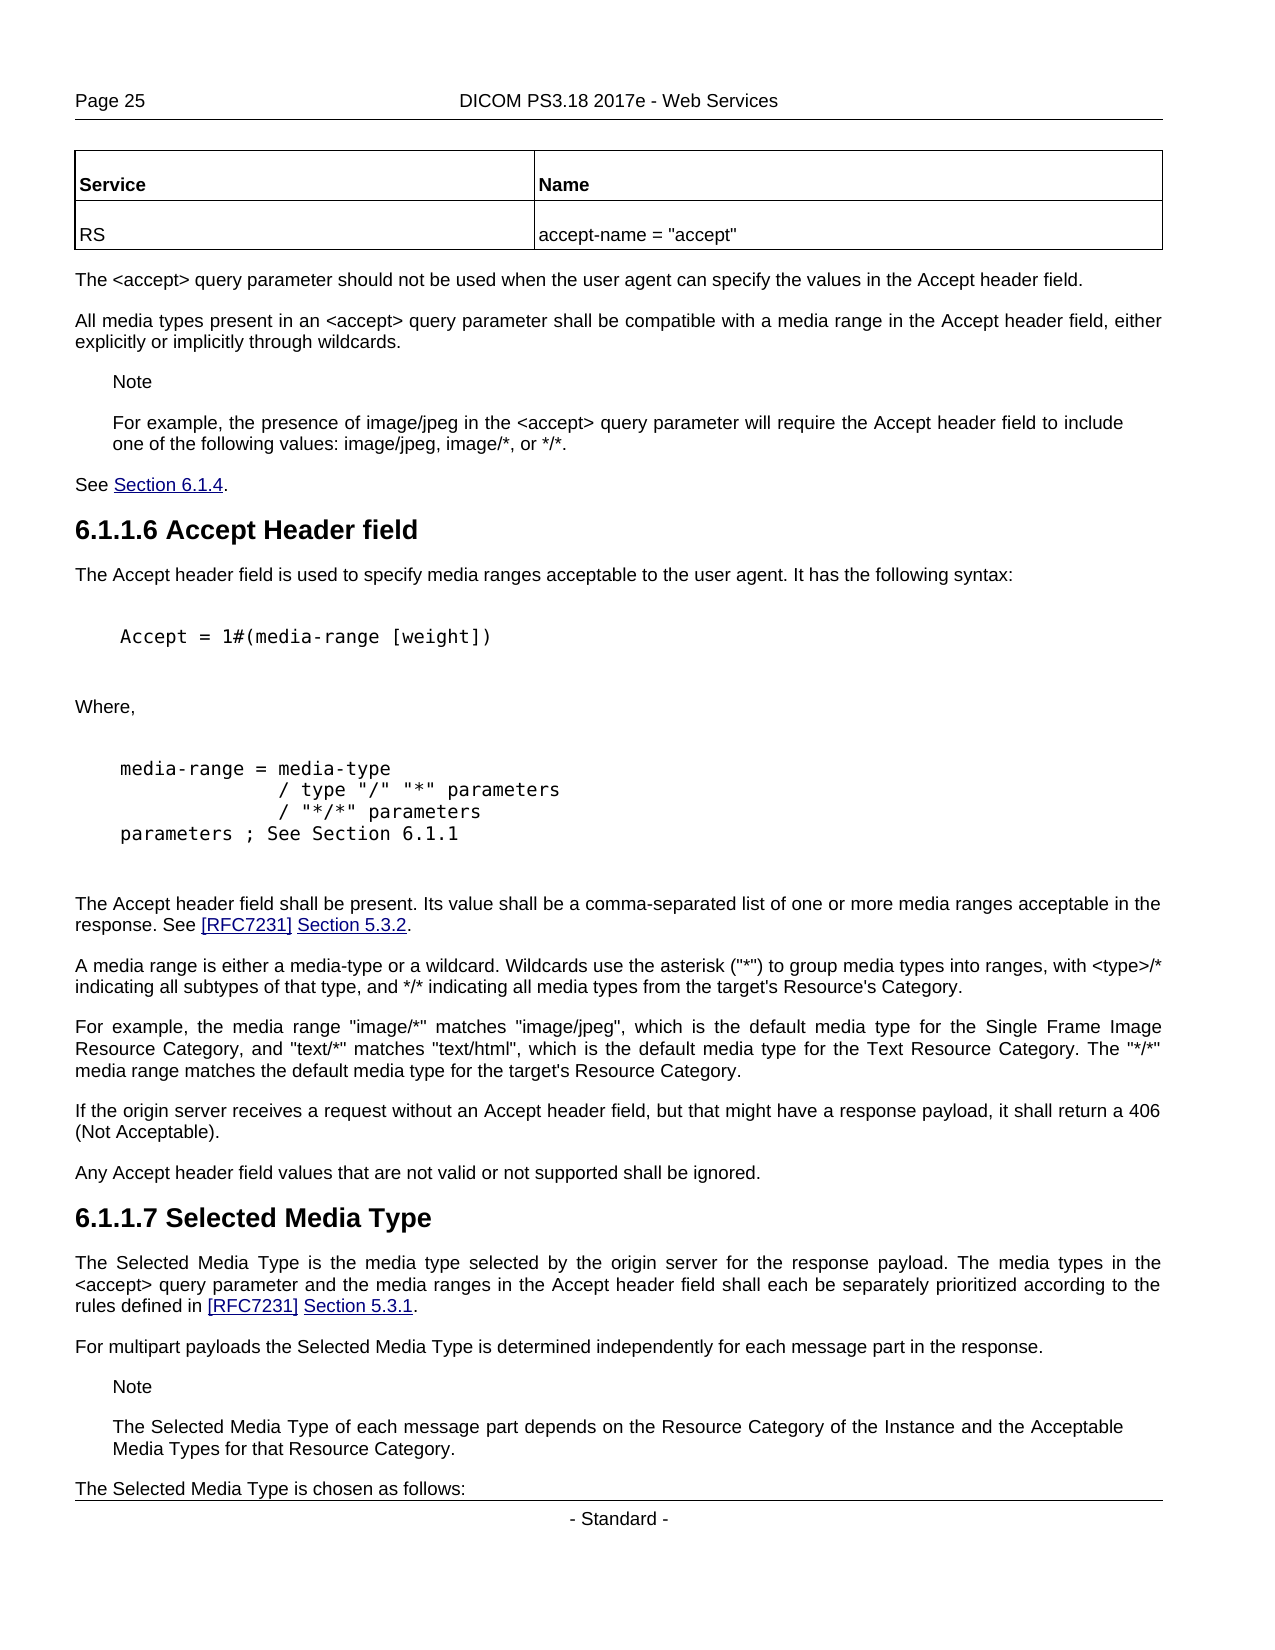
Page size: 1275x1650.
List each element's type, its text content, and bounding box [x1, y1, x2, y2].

text 6.1.1.6 Accept Header field [75, 514, 1162, 545]
table_cell RS [76, 201, 534, 249]
text media-range = media-type / type "/" "*" parameters / "*/*" parameters parameters ; See Section 6.1.1 [75, 736, 1162, 874]
text See Section 6.1.4. [75, 473, 1162, 495]
text Note [112, 371, 1125, 393]
text Where, [75, 695, 1162, 717]
text The Accept header field is used to specify media ranges acceptable to the user agent. It has the following syntax: [75, 564, 1162, 585]
text For example, the presence of image/jpeg in the <accept> query parameter will require the Accept header field to include one of the following values: image/jpeg, image/*, or */*. [112, 412, 1125, 455]
text All media types present in an <accept> query parameter shall be compatible with a media range in the Accept header field, either explicitly or implicitly through wildcards. [75, 309, 1162, 353]
text Any Accept header field values that are not valid or not supported shall be ignored. [75, 1162, 1162, 1183]
text 6.1.1.7 Selected Media Type [75, 1202, 1162, 1233]
text A media range is either a media-type or a wildcard. Wildcards use the asterisk ("*") to group media types into ranges, with <type>/* indicating all subtypes of that type, and */* indicating all media types from the target's Resource's Category. [75, 954, 1162, 998]
table_header Service [76, 151, 534, 200]
text If the origin server receives a request without an Accept header field, but that might have a response payload, it shall return a 406 (Not Acceptable). [75, 1100, 1162, 1143]
text The <accept> query parameter should not be used when the user agent can specify the values in the Accept header field. [75, 269, 1162, 291]
text For example, the media range "image/*" matches "image/jpeg", which is the default media type for the Single Frame Image Resource Category, and "text/*" matches "text/html", which is the default media type for the Text Resource Category. The "*/*" media range matches the default media type for the target's Resource Category. [75, 1016, 1162, 1081]
text The Selected Media Type of each message part depends on the Resource Category of the Instance and the Acceptable Media Types for that Resource Category. [112, 1416, 1125, 1459]
text Note [112, 1376, 1125, 1397]
text The Selected Media Type is chosen as follows: [75, 1478, 1162, 1499]
text The Accept header field shall be present. Its value shall be a comma-separated list of one or more media ranges acceptable in the response. See [RFC7231] Section 5.3.2. [75, 893, 1162, 936]
text For multipart payloads the Selected Media Type is determined independently for each message part in the response. [75, 1335, 1162, 1357]
text Accept = 1#(media-range [weight]) [75, 604, 1162, 677]
text The Selected Media Type is the media type selected by the origin server for the response payload. The media types in the <accept> query parameter and the media ranges in the Accept header field shall each be separately prioritized according to the rules defined in [RFC7231] Section 5.3.1. [75, 1252, 1162, 1317]
table_cell accept-name = "accept" [535, 201, 1162, 249]
table_header Name [535, 151, 1162, 200]
